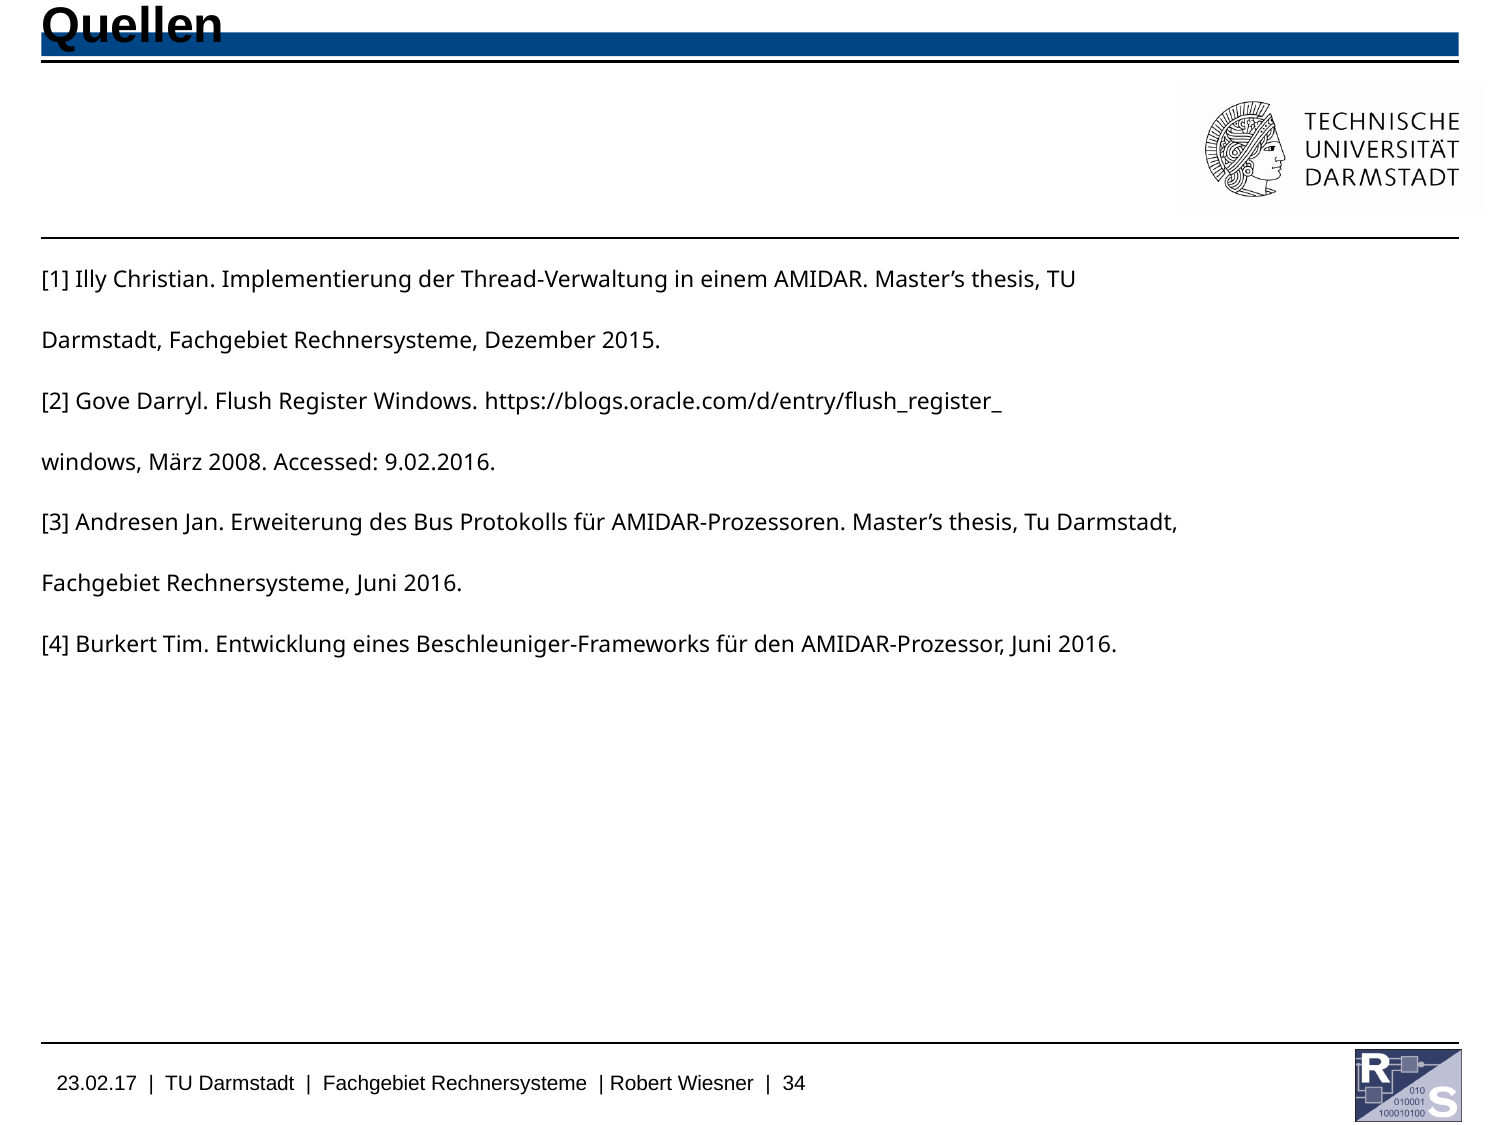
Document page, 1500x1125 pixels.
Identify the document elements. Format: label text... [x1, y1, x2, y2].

list [1] Illy Christian. Implementierung der Thread-Verwaltung in einem AMIDAR. Master’s thesis, TU Darmstadt, Fachgebiet Rechnersysteme, Dezember 2015. [2] Gove Darryl. Flush Register Windows. https://blogs.oracle.com/d/entry/flush_register_ windows, März 2008. Accessed: 9.02.2016. [3] Andresen Jan. Erweiterung des Bus Protokolls für AMIDAR-Prozessoren. Master’s thesis, Tu Darmstadt, Fachgebiet Rechnersysteme, Juni 2016. [4] Burkert Tim. Entwicklung eines Beschleuniger-Frameworks für den AMIDAR-Prozessor, Juni 2016. [41, 263, 1455, 1032]
title Quellen [41, 0, 1131, 128]
picture [1355, 1049, 1462, 1122]
